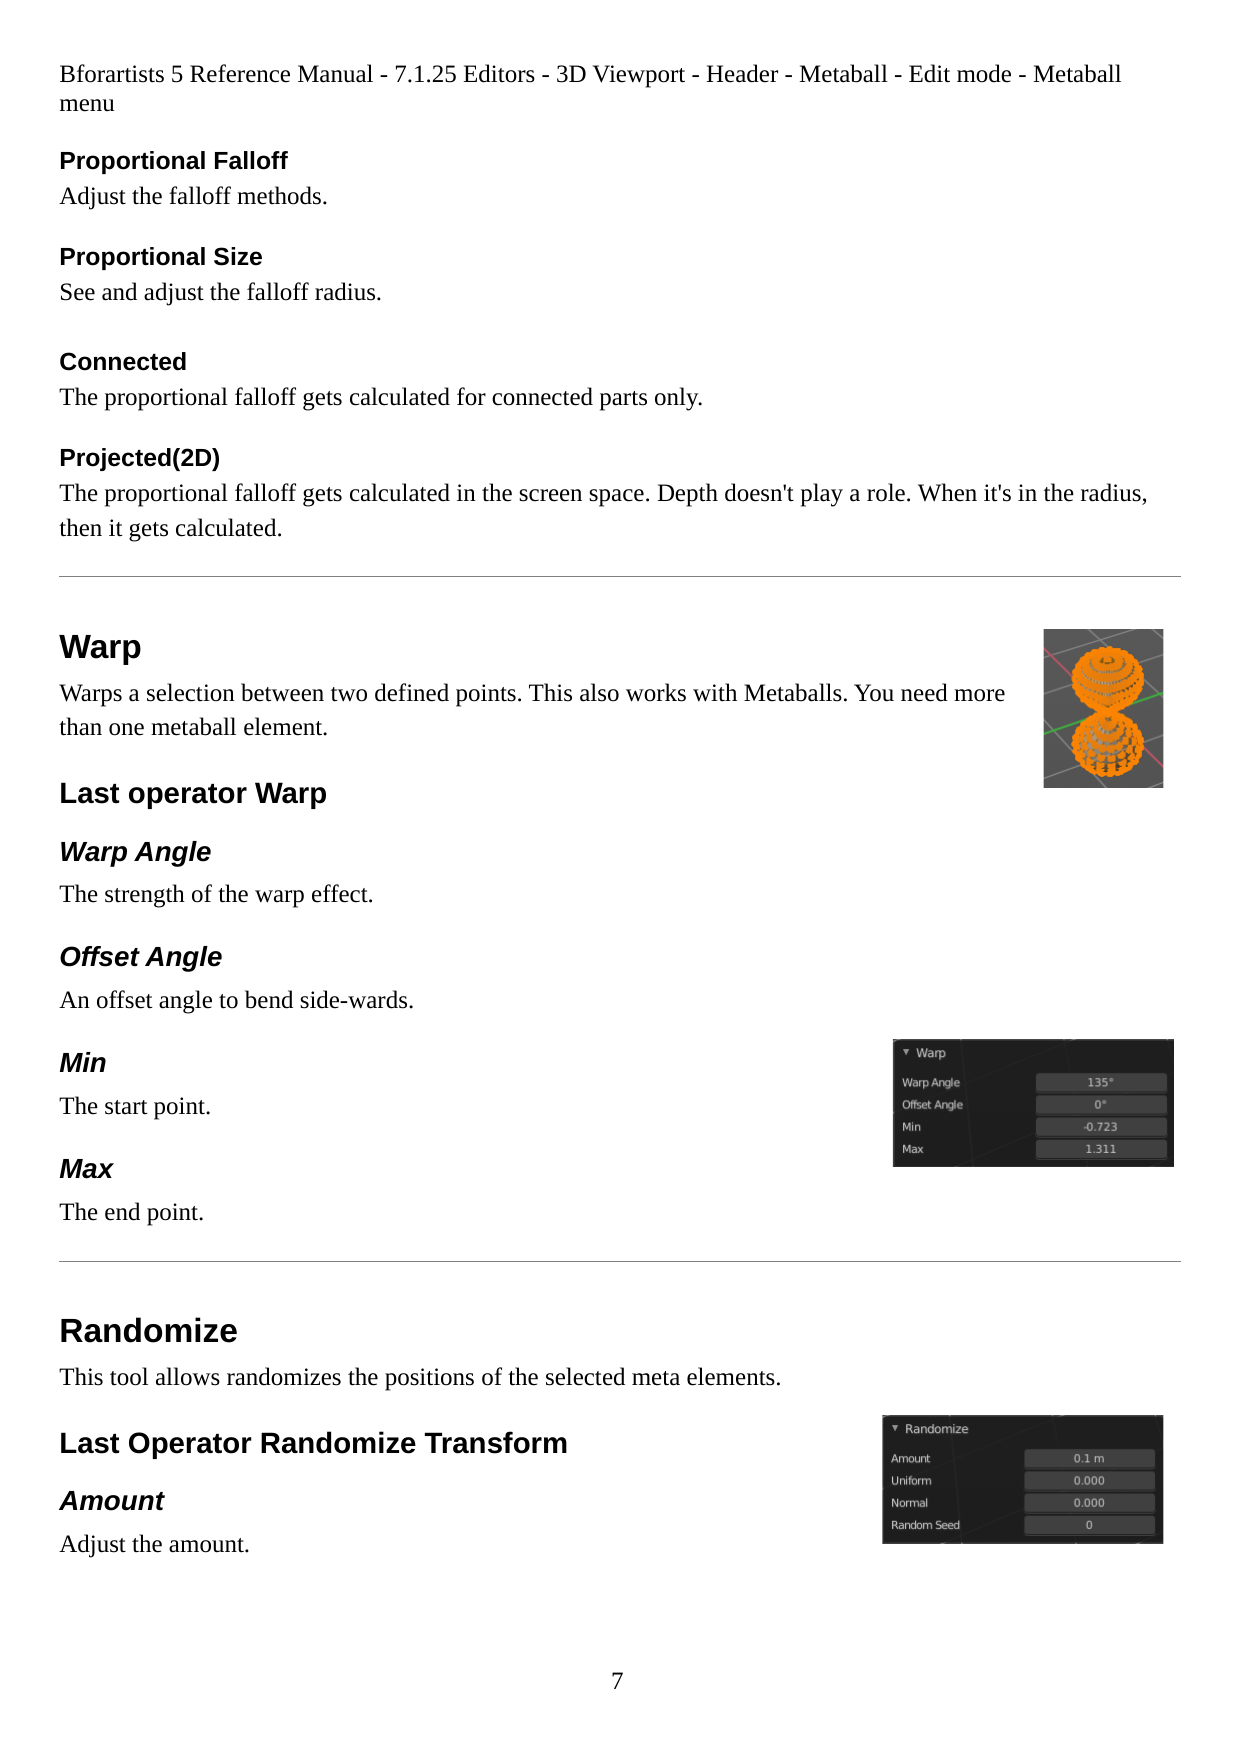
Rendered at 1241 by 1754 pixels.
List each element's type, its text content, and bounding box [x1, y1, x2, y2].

subtitle Last operator Warp [59, 776, 1181, 810]
subtitle Max [59, 1153, 1181, 1184]
subtitle [1164, 1485, 1181, 1517]
subtitle Proportional Falloff [59, 146, 1181, 174]
subtitle Amount [59, 1485, 882, 1517]
subtitle Proportional Size [59, 242, 1181, 271]
text Warps a selection between two defined points. This also works with Metaballs. You need more than one metaball element. [59, 678, 1043, 741]
subtitle Last Operator Randomize Transform [59, 1426, 882, 1460]
text The proportional falloff gets calculated for connected parts only. [59, 382, 1181, 411]
text See and adjust the falloff radius. [59, 277, 1181, 306]
subtitle Randomize [59, 1311, 1181, 1350]
text The strength of the warp effect. [59, 879, 1181, 908]
subtitle Min [59, 1047, 892, 1079]
text An offset angle to bend side-wards. [59, 985, 1181, 1014]
text Adjust the falloff methods. [59, 181, 1181, 209]
picture [882, 1415, 1164, 1544]
subtitle Warp [59, 627, 1181, 666]
subtitle Projected(2D) [59, 443, 1181, 472]
text The proportional falloff gets calculated in the screen space. Depth doesn't play a role. When it's in the radius, then it gets calculated. [59, 478, 1181, 542]
text Adjust the amount. [59, 1529, 1181, 1558]
subtitle [1174, 1047, 1181, 1079]
text This tool allows randomizes the positions of the selected meta elements. [59, 1362, 1181, 1391]
subtitle Offset Angle [59, 941, 1181, 973]
text The end point. [59, 1197, 1181, 1226]
subtitle Warp Angle [59, 835, 1181, 867]
text The start point. [59, 1091, 892, 1120]
subtitle Connected [59, 347, 1181, 376]
picture [1043, 629, 1164, 788]
picture [892, 1039, 1174, 1167]
